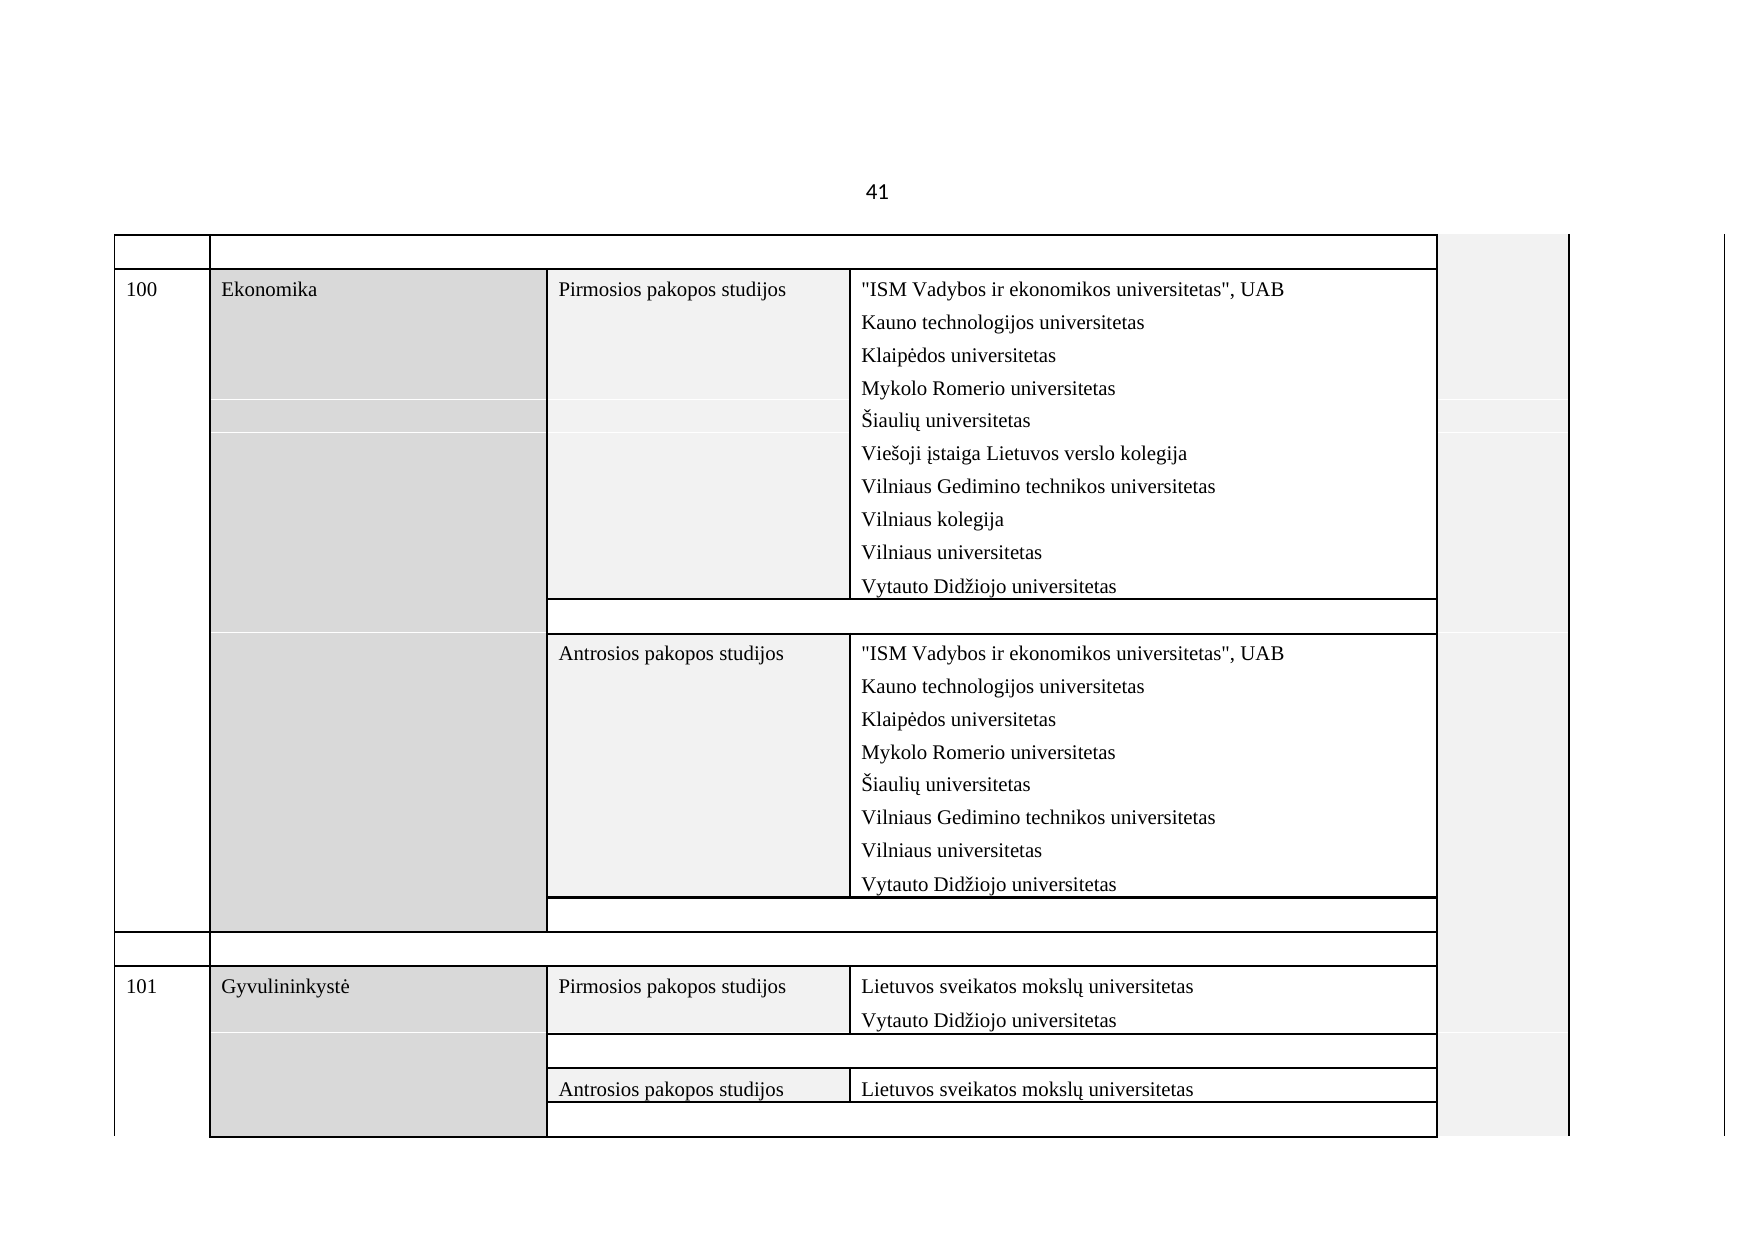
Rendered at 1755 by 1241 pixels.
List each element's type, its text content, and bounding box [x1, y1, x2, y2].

table_cell [1570, 564, 1724, 598]
table_cell Pirmosios pakopos studijos [548, 270, 849, 301]
table_cell [1438, 301, 1568, 334]
table_cell [1438, 433, 1568, 465]
table_cell [115, 1067, 209, 1101]
table_cell [211, 1033, 546, 1067]
table_cell [1570, 1033, 1724, 1067]
table_cell Vilniaus Gedimino technikos universitetas [851, 465, 1436, 498]
table_cell [211, 564, 546, 598]
table_cell [115, 665, 209, 698]
table_cell [115, 598, 209, 632]
table_cell Pirmosios pakopos studijos Suma [548, 600, 1436, 632]
table_cell [115, 334, 209, 367]
table_cell [115, 236, 209, 268]
table_cell [1438, 531, 1568, 564]
table_cell [1570, 829, 1724, 862]
table_cell [211, 400, 546, 432]
table_cell [1438, 829, 1568, 862]
table_cell [548, 367, 849, 399]
table_cell [1438, 334, 1568, 367]
table_cell Klaipėdos universitetas [851, 698, 1436, 731]
table_cell [115, 633, 209, 665]
table_cell Pirmosios pakopos studijos Suma [548, 1035, 1436, 1067]
table_cell [1438, 1067, 1568, 1101]
table_cell Ekonomika Suma [211, 933, 547, 965]
table_cell [1570, 234, 1724, 268]
table_cell [547, 933, 850, 965]
table_cell [1570, 465, 1724, 498]
table_cell [211, 796, 546, 829]
table_cell [1438, 1033, 1568, 1067]
table_cell [115, 764, 209, 796]
table_cell [211, 698, 546, 731]
table_cell [115, 896, 209, 931]
table_cell [1438, 698, 1568, 731]
table_cell [1438, 400, 1568, 432]
table_cell [211, 598, 546, 632]
table_cell [1570, 1101, 1724, 1136]
table_cell Vilniaus universitetas [851, 531, 1436, 564]
table_cell [1438, 931, 1568, 965]
table_cell [1570, 498, 1724, 531]
table_cell Antrosios pakopos studijos [548, 1069, 849, 1101]
table_cell [850, 933, 1436, 965]
table_cell [115, 465, 209, 498]
table_cell [548, 531, 849, 564]
table_cell [1570, 633, 1724, 665]
table_cell [115, 998, 209, 1032]
table_cell [115, 498, 209, 531]
table_cell [1438, 367, 1568, 399]
table_cell [1570, 433, 1724, 465]
table_cell [211, 665, 546, 698]
table_cell [115, 829, 209, 862]
table_cell "ISM Vadybos ir ekonomikos universitetas", UAB [851, 270, 1436, 301]
table_cell [548, 731, 849, 764]
table_cell [115, 433, 209, 465]
table_cell Lietuvos sveikatos mokslų universitetas [851, 1069, 1436, 1101]
table_cell 101 [115, 967, 209, 998]
table_cell Antrosios pakopos studijos [548, 635, 849, 665]
table_cell [1570, 665, 1724, 698]
table_cell [1570, 931, 1724, 965]
table_cell Šiaulių universitetas [851, 400, 1436, 432]
table_cell [1570, 731, 1724, 764]
table_cell [115, 796, 209, 829]
table_cell [211, 334, 546, 367]
table_cell [211, 433, 546, 465]
table_cell [1438, 1101, 1568, 1136]
table_cell [1570, 1067, 1724, 1101]
table_cell Kauno technologijos universitetas [851, 301, 1436, 334]
table_cell Šiaulių universitetas [851, 764, 1436, 796]
table_cell [548, 862, 849, 896]
table_cell [548, 764, 849, 796]
table_cell Ekonomika [211, 270, 546, 301]
table_cell [211, 465, 546, 498]
table_cell Viešoji įstaiga Lietuvos verslo kolegija [851, 433, 1436, 465]
table_cell [548, 334, 849, 367]
table_cell Vilniaus universitetas [851, 829, 1436, 862]
table_cell [1438, 465, 1568, 498]
table_cell 100 [115, 270, 209, 301]
table_cell [1570, 965, 1724, 998]
table_cell [1570, 698, 1724, 731]
table_cell [211, 531, 546, 564]
table_cell [211, 367, 546, 399]
table_cell [115, 564, 209, 598]
table_cell [1438, 998, 1568, 1032]
table_cell [1570, 598, 1724, 632]
table_cell [1570, 367, 1724, 399]
table_cell [115, 731, 209, 764]
table_cell [548, 829, 849, 862]
table_cell [1438, 234, 1568, 268]
table_cell [115, 698, 209, 731]
table_cell [115, 1033, 209, 1067]
table_cell [1438, 633, 1568, 665]
table_cell [1438, 731, 1568, 764]
table_cell [1438, 498, 1568, 531]
table_cell [1570, 896, 1724, 931]
table_cell [1438, 965, 1568, 998]
table_cell Vilniaus kolegija [851, 498, 1436, 531]
table_cell [211, 829, 546, 862]
table_cell [548, 796, 849, 829]
table_cell [115, 1101, 209, 1136]
table_cell [211, 1067, 546, 1101]
table_cell [115, 301, 209, 334]
table_cell [115, 862, 209, 896]
table_cell Vilniaus Gedimino technikos universitetas [851, 796, 1436, 829]
table_cell [548, 433, 849, 465]
table_cell [548, 998, 849, 1032]
table_cell [115, 367, 209, 399]
table_cell [1438, 896, 1568, 931]
table_cell [1570, 334, 1724, 367]
table_cell [548, 498, 849, 531]
table_cell [211, 998, 546, 1032]
table_cell [548, 665, 849, 698]
table_cell Kauno technologijos universitetas [851, 665, 1436, 698]
table_cell Antrosios pakopos studijos Suma [548, 899, 1436, 931]
table_cell [1570, 268, 1724, 301]
table_cell [548, 564, 849, 598]
table_cell Gyvulininkystė [211, 967, 546, 998]
table_cell "ISM Vadybos ir ekonomikos universitetas", UAB [851, 635, 1436, 665]
table_cell Dailė Suma [211, 236, 547, 268]
table_cell [211, 633, 546, 665]
table_cell [548, 698, 849, 731]
table_cell [1438, 665, 1568, 698]
table_cell [1438, 268, 1568, 301]
table_cell [115, 531, 209, 564]
table_cell [115, 933, 209, 965]
table_cell [211, 498, 546, 531]
table_cell Vytauto Didžiojo universitetas [851, 564, 1436, 598]
table_cell Vytauto Didžiojo universitetas [851, 862, 1436, 896]
table_cell [850, 236, 1436, 268]
table_cell [211, 862, 546, 896]
table_cell Klaipėdos universitetas [851, 334, 1436, 367]
table_cell [1570, 796, 1724, 829]
table_cell [1570, 400, 1724, 432]
table_cell Lietuvos sveikatos mokslų universitetas [851, 967, 1436, 998]
table_cell [548, 400, 849, 432]
table_cell [1570, 764, 1724, 796]
table_cell Mykolo Romerio universitetas [851, 731, 1436, 764]
table_cell [1438, 796, 1568, 829]
table_cell [1438, 862, 1568, 896]
table_cell Antrosios pakopos studijos Suma [548, 1103, 1436, 1136]
table_cell Vytauto Didžiojo universitetas [851, 998, 1436, 1032]
table_cell [1570, 862, 1724, 896]
table_cell [211, 764, 546, 796]
table_cell [211, 896, 546, 931]
table_cell [211, 731, 546, 764]
table_cell [211, 301, 546, 334]
table_cell [548, 301, 849, 334]
table_cell Pirmosios pakopos studijos [548, 967, 849, 998]
table_cell [1438, 764, 1568, 796]
table_cell [211, 1101, 546, 1136]
table_cell [547, 236, 850, 268]
table_cell [1570, 301, 1724, 334]
table_cell Mykolo Romerio universitetas [851, 367, 1436, 399]
table_cell [1570, 998, 1724, 1032]
table_cell [1570, 531, 1724, 564]
table_cell [548, 465, 849, 498]
table_cell [115, 400, 209, 432]
table_cell [1438, 564, 1568, 598]
table_cell [1438, 598, 1568, 632]
